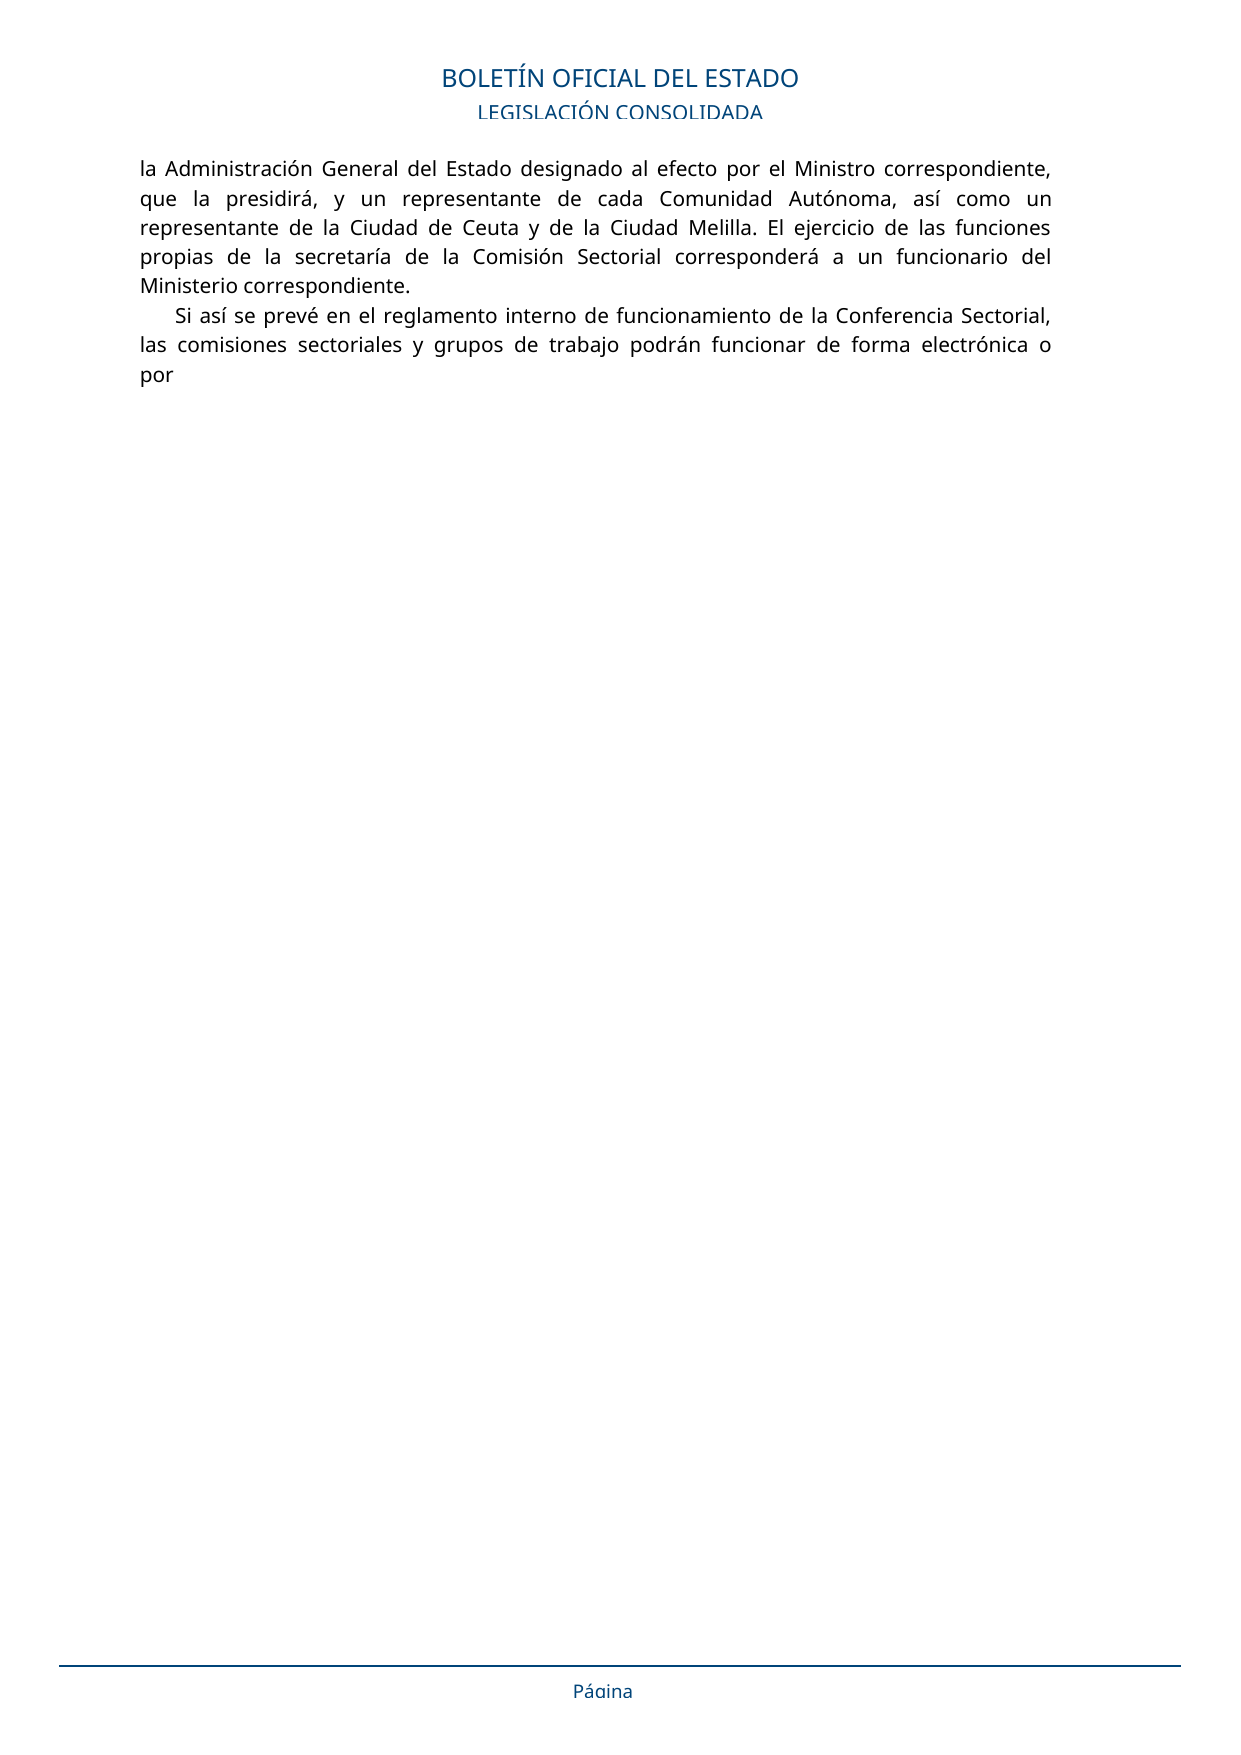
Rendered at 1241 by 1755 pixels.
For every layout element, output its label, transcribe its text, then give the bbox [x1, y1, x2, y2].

text Si así se prevé en el reglamento interno de funcionamiento de la Conferencia Sectorial, las comisiones sectoriales y grupos de trabajo podrán funcionar de forma electrónica o por [139, 301, 1052, 388]
list la Administración General del Estado designado al efecto por el Ministro correspondiente, que la presidirá, y un representante de cada Comunidad Autónoma, así como un representante de la Ciudad de Ceuta y de la Ciudad Melilla. El ejercicio de las funciones propias de la secretaría de la Comisión Sectorial corresponderá a un funcionario del Ministerio correspondiente. [139, 154, 1052, 300]
